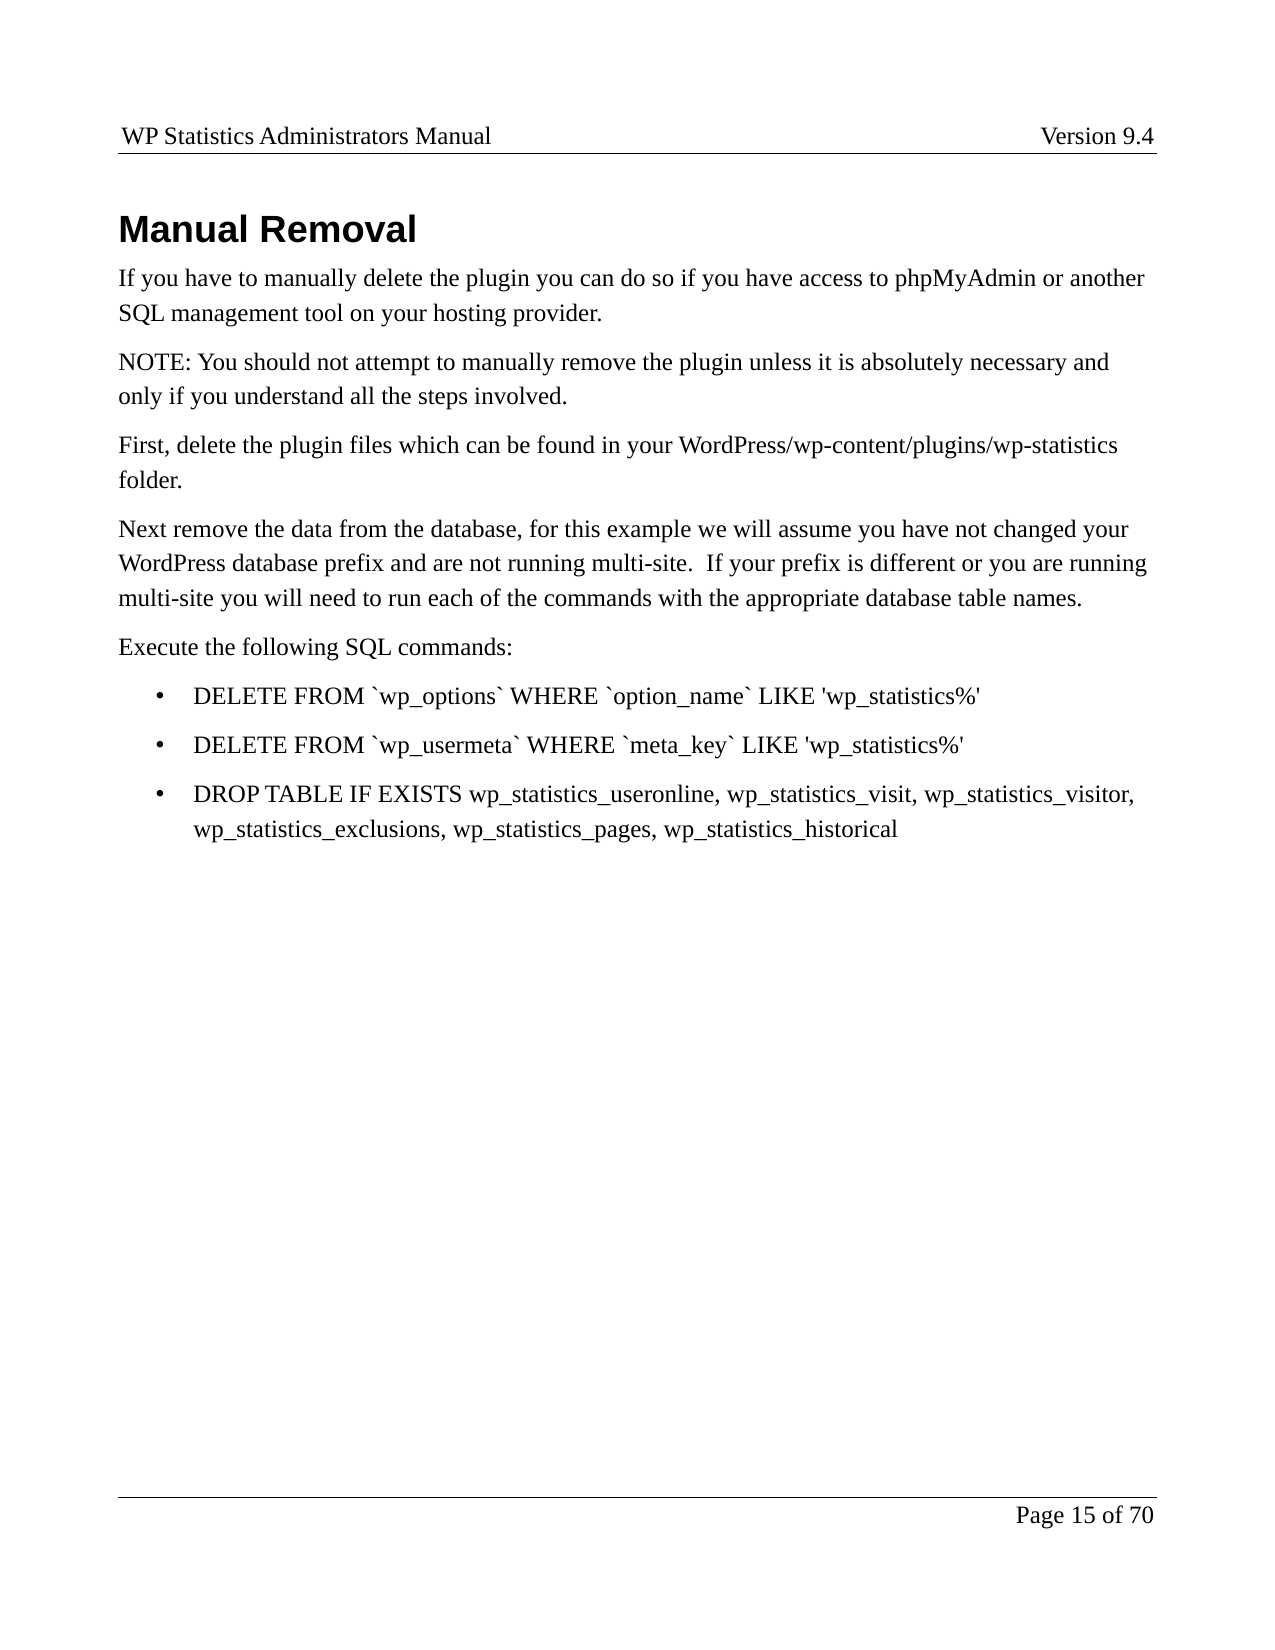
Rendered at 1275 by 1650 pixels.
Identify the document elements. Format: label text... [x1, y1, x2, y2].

list DELETE FROM `wp_usermeta` WHERE `meta_key` LIKE 'wp_statistics%' [156, 730, 1157, 759]
text First, delete the plugin files which can be found in your WordPress/wp-content/plugins/wp-statistics folder. [118, 431, 1157, 494]
list DROP TABLE IF EXISTS wp_statistics_useronline, wp_statistics_visit, wp_statistics_visitor, wp_statistics_exclusions, wp_statistics_pages, wp_statistics_historical [156, 779, 1157, 842]
list DELETE FROM `wp_options` WHERE `option_name` LIKE 'wp_statistics%' [156, 681, 1157, 710]
subtitle Manual Removal [118, 207, 1157, 251]
text If you have to manually delete the plugin you can do so if you have access to phpMyAdmin or another SQL management tool on your hosting provider. [118, 263, 1157, 327]
text NOTE: You should not attempt to manually remove the plugin unless it is absolutely necessary and only if you understand all the steps involved. [118, 347, 1157, 410]
text Next remove the data from the database, for this example we will assume you have not changed your WordPress database prefix and are not running multi-site. If your prefix is different or you are running multi-site you will need to run each of the commands with the appropriate database table names. [118, 514, 1157, 612]
text Execute the following SQL commands: [118, 632, 1157, 661]
